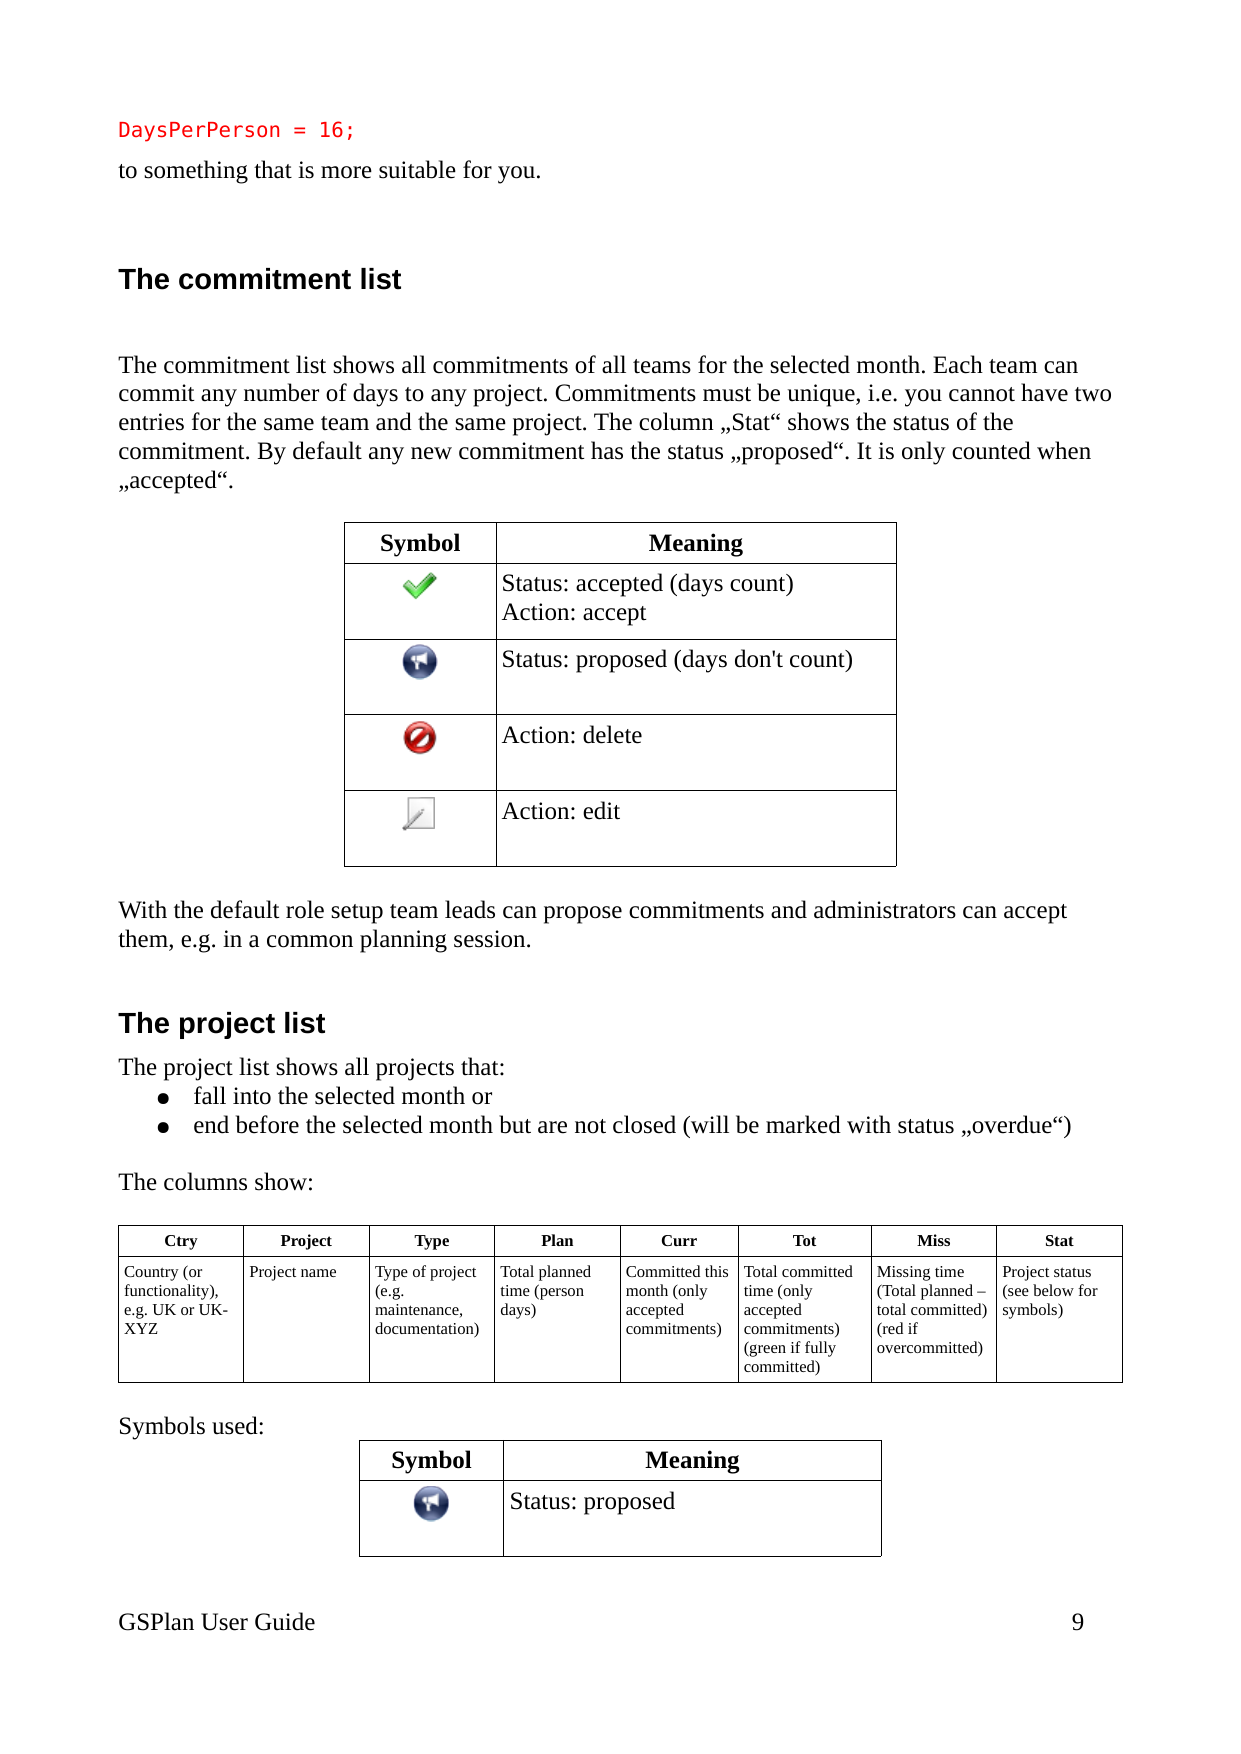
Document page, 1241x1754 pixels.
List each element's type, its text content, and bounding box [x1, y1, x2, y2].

text to something that is more suitable for you. [118, 155, 1122, 184]
text The columns show: [118, 1167, 1122, 1196]
text The project list shows all projects that: [118, 1052, 1122, 1081]
table_header Symbol [345, 523, 496, 562]
table_cell [345, 715, 496, 790]
subtitle The commitment list [118, 262, 1122, 296]
table_header Stat [997, 1226, 1122, 1256]
table_header Ctry [119, 1226, 243, 1256]
table_cell Country (or functionality), e.g. UK or UK-XYZ [119, 1257, 243, 1382]
table_cell Committed this month (only accepted commitments) [621, 1257, 738, 1382]
table_header Miss [872, 1226, 996, 1256]
table_header Project [244, 1226, 369, 1256]
table_cell Total committed time (only accepted commitments) (green if fully committed) [739, 1257, 871, 1382]
list fall into the selected month or [156, 1081, 1122, 1110]
table_header Symbol [360, 1441, 503, 1480]
table_header Plan [495, 1226, 620, 1256]
table_cell [345, 791, 496, 866]
text DaysPerPerson = 16; [118, 118, 1122, 142]
table_cell Status: proposed (days don't count) [497, 640, 896, 714]
table_cell Project status (see below for symbols) [997, 1257, 1122, 1382]
text With the default role setup team leads can propose commitments and administrators can accept them, e.g. in a common planning session. [118, 895, 1122, 953]
table_cell Action: edit [497, 791, 896, 866]
picture [402, 644, 438, 680]
list end before the selected month but are not closed (will be marked with status „overdue“) [156, 1110, 1122, 1139]
picture [413, 1486, 449, 1522]
picture [402, 796, 438, 832]
table_cell [345, 640, 496, 714]
table_cell [360, 1481, 503, 1556]
table_cell Missing time (Total planned – total committed) (red if overcommitted) [872, 1257, 996, 1382]
table_cell Status: accepted (days count) Action: accept [497, 564, 896, 638]
table_header Curr [621, 1226, 738, 1256]
table_cell Project name [244, 1257, 369, 1382]
table_cell Type of project (e.g. maintenance, documentation) [370, 1257, 494, 1382]
table_header Meaning [504, 1441, 881, 1480]
table_cell Total planned time (person days) [495, 1257, 620, 1382]
text Symbols used: [118, 1411, 1122, 1440]
table_header Tot [739, 1226, 871, 1256]
subtitle The project list [118, 1006, 1122, 1040]
table_cell [345, 564, 496, 638]
table_cell Status: proposed [504, 1481, 881, 1556]
picture [402, 720, 438, 756]
table_header Type [370, 1226, 494, 1256]
text The commitment list shows all commitments of all teams for the selected month. Each team can commit any number of days to any project. Commitments must be unique, i.e. you cannot have two entries for the same team and the same project. The column „Stat“ shows the status of the commitment. By default any new commitment has the status „proposed“. It is only counted when „accepted“. [118, 350, 1122, 493]
picture [402, 568, 438, 604]
table_header Meaning [497, 523, 896, 562]
table_cell Action: delete [497, 715, 896, 790]
